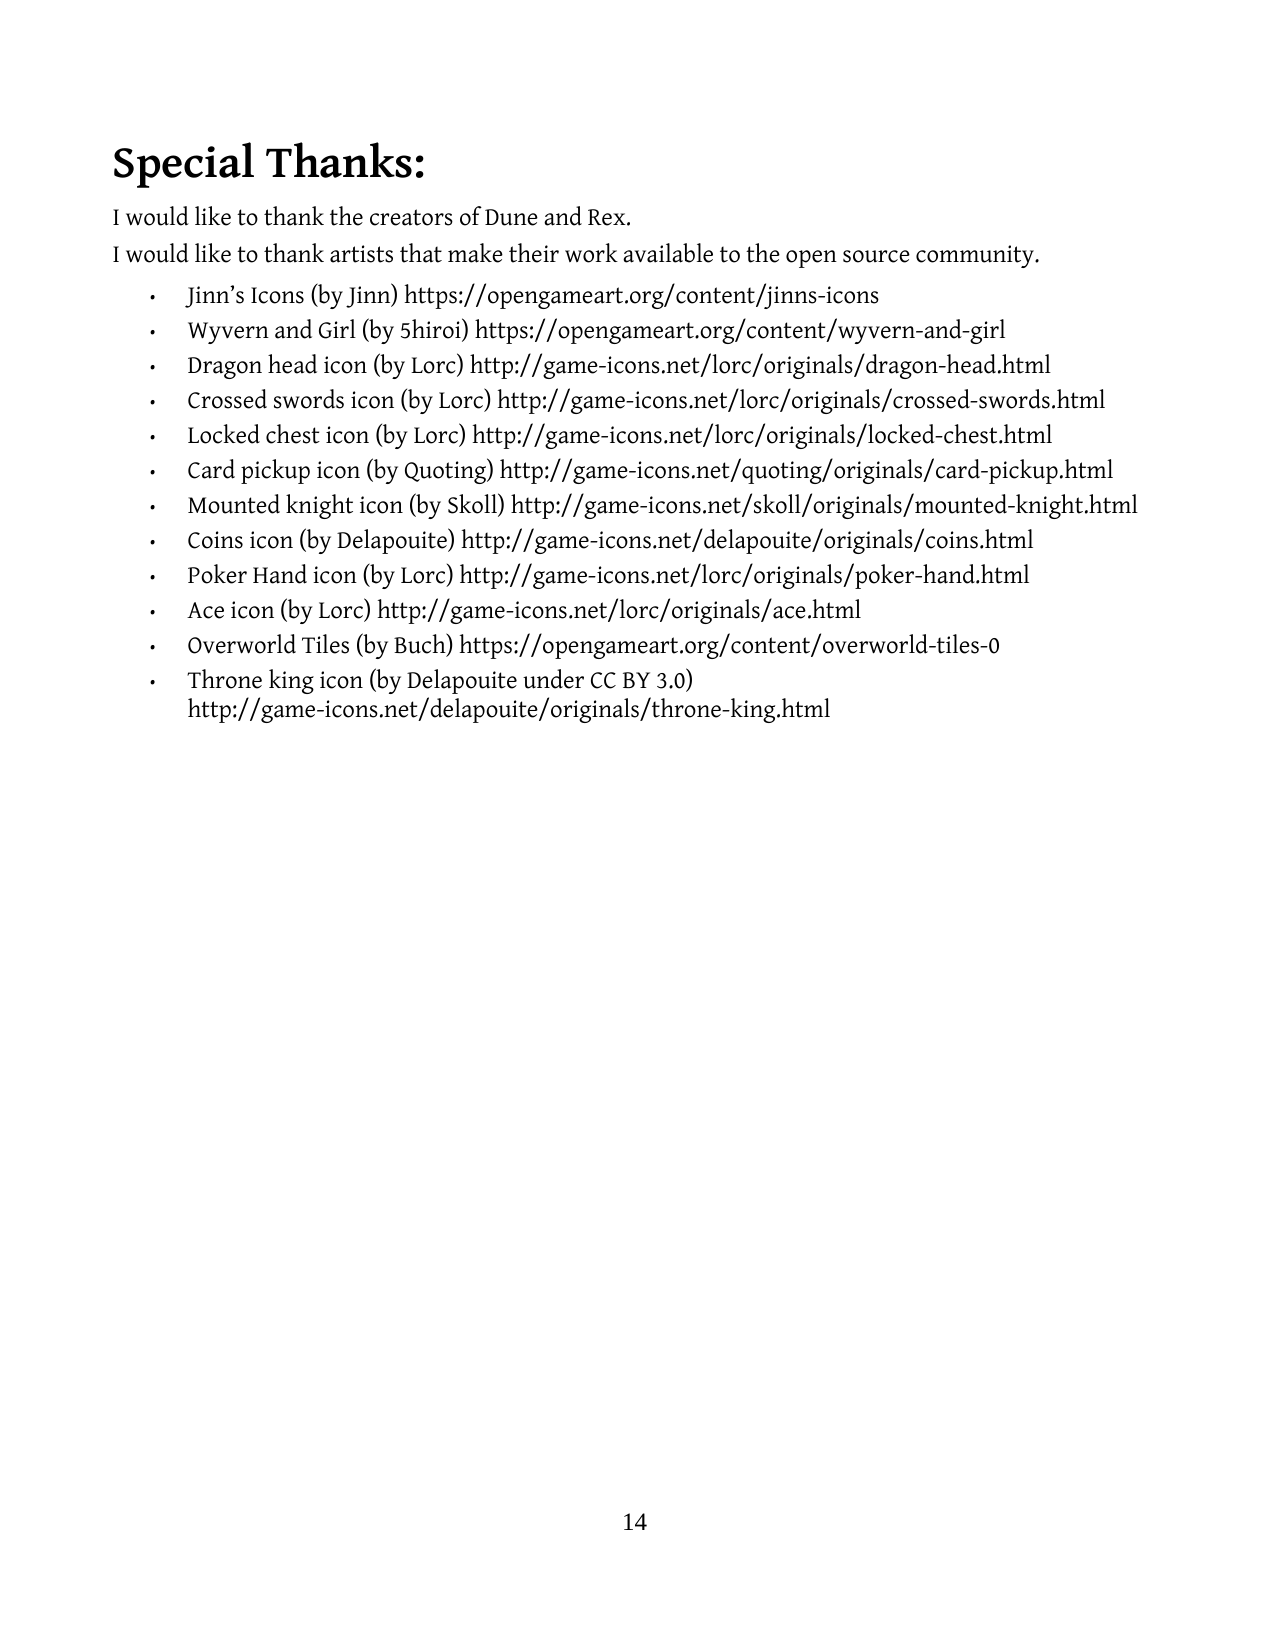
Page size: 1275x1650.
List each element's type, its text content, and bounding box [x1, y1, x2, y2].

list Wyvern and Girl (by 5hiroi) https://opengameart.org/content/wyvern-and-girl [150, 317, 1162, 346]
list Mounted knight icon (by Skoll) http://game-icons.net/skoll/originals/mounted-knight.html [150, 492, 1162, 521]
list Overworld Tiles (by Buch) https://opengameart.org/content/overworld-tiles-0 [150, 632, 1162, 661]
text I would like to thank the creators of Dune and Rex. [112, 203, 1162, 232]
list Card pickup icon (by Quoting) http://game-icons.net/quoting/originals/card-pickup.html [150, 457, 1162, 486]
list Poker Hand icon (by Lorc) http://game-icons.net/lorc/originals/poker-hand.html [150, 562, 1162, 591]
list Ace icon (by Lorc) http://game-icons.net/lorc/originals/ace.html [150, 597, 1162, 626]
text I would like to thank artists that make their work available to the open source community. [112, 241, 1162, 270]
list Dragon head icon (by Lorc) http://game-icons.net/lorc/originals/dragon-head.html [150, 352, 1162, 381]
list Locked chest icon (by Lorc) http://game-icons.net/lorc/originals/locked-chest.html [150, 422, 1162, 451]
list Coins icon (by Delapouite) http://game-icons.net/delapouite/originals/coins.html [150, 527, 1162, 556]
list Jinn’s Icons (by Jinn) https://opengameart.org/content/jinns-icons [150, 282, 1162, 311]
list Crossed swords icon (by Lorc) http://game-icons.net/lorc/originals/crossed-swords.html [150, 387, 1162, 416]
subtitle Special Thanks: [112, 137, 1162, 191]
list Throne king icon (by Delapouite under CC BY 3.0) http://game-icons.net/delapouite/originals/throne-king.html [150, 667, 1162, 725]
